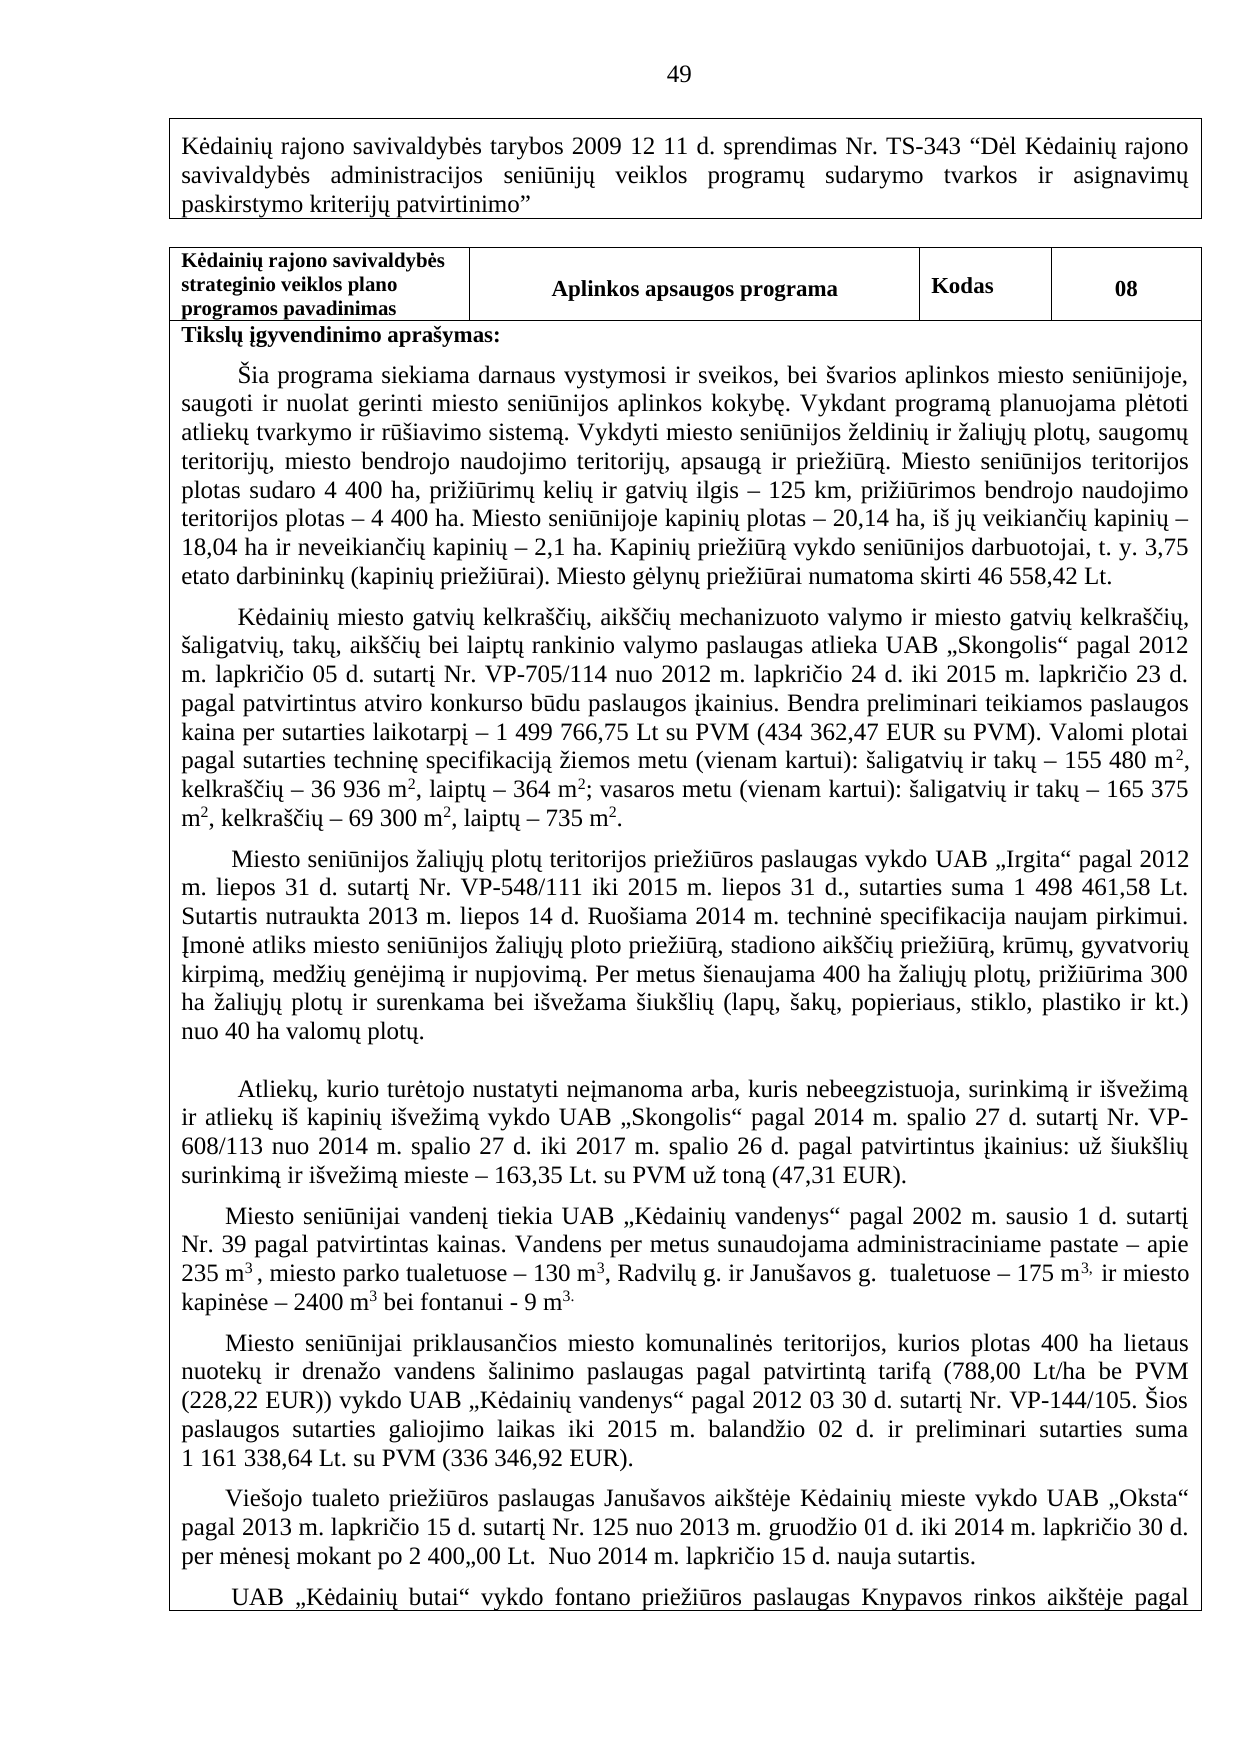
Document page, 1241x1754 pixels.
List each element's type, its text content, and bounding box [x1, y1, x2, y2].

table_header 08 [1052, 248, 1201, 320]
table_header Kodas [920, 248, 1051, 320]
table_header Aplinkos apsaugos programa [470, 248, 919, 320]
table_cell Tikslų įgyvendinimo aprašymas: Šia programa siekiama darnaus vystymosi ir sveikos, bei švarios aplinkos miesto seniūnijoje, saugoti ir nuolat gerinti miesto seniūnijos aplinkos kokybę. Vykdant programą planuojama plėtoti atliekų tvarkymo ir rūšiavimo sistemą. Vykdyti miesto seniūnijos želdinių ir žaliųjų plotų, saugomų teritorijų, miesto bendrojo naudojimo teritorijų, apsaugą ir priežiūrą. Miesto seniūnijos teritorijos plotas sudaro 4 400 ha, prižiūrimų kelių ir gatvių ilgis – 125 km, prižiūrimos bendrojo naudojimo teritorijos plotas – 4 400 ha. Miesto seniūnijoje kapinių plotas – 20,14 ha, iš jų veikiančių kapinių – 18,04 ha ir neveikiančių kapinių – 2,1 ha. Kapinių priežiūrą vykdo seniūnijos darbuotojai, t. y. 3,75 etato darbininkų (kapinių priežiūrai). Miesto gėlynų priežiūrai numatoma skirti 46 558,42 Lt. Kėdainių miesto gatvių kelkraščių, aikščių mechanizuoto valymo ir miesto gatvių kelkraščių, šaligatvių, takų, aikščių bei laiptų rankinio valymo paslaugas atlieka UAB „Skongolis“ pagal 2012 m. lapkričio 05 d. sutartį Nr. VP-705/114 nuo 2012 m. lapkričio 24 d. iki 2015 m. lapkričio 23 d. pagal patvirtintus atviro konkurso būdu paslaugos įkainius. Bendra preliminari teikiamos paslaugos kaina per sutarties laikotarpį – 1 499 766,75 Lt su PVM (434 362,47 EUR su PVM). Valomi plotai pagal sutarties techninę specifikaciją žiemos metu (vienam kartui): šaligatvių ir takų – 155 480 m2, kelkraščių – 36 936 m2, laiptų – 364 m2; vasaros metu (vienam kartui): šaligatvių ir takų – 165 375 m2, kelkraščių – 69 300 m2, laiptų – 735 m2. Miesto seniūnijos žaliųjų plotų teritorijos priežiūros paslaugas vykdo UAB „Irgita“ pagal 2012 m. liepos 31 d. sutartį Nr. VP-548/111 iki 2015 m. liepos 31 d., sutarties suma 1 498 461,58 Lt. Sutartis nutraukta 2013 m. liepos 14 d. Ruošiama 2014 m. techninė specifikacija naujam pirkimui. Įmonė atliks miesto seniūnijos žaliųjų ploto priežiūrą, stadiono aikščių priežiūrą, krūmų, gyvatvorių kirpimą, medžių genėjimą ir nupjovimą. Per metus šienaujama 400 ha žaliųjų plotų, prižiūrima 300 ha žaliųjų plotų ir surenkama bei išvežama šiukšlių (lapų, šakų, popieriaus, stiklo, plastiko ir kt.) nuo 40 ha valomų plotų. Atliekų, kurio turėtojo nustatyti neįmanoma arba, kuris nebeegzistuoja, surinkimą ir išvežimą ir atliekų iš kapinių išvežimą vykdo UAB „Skongolis“ pagal 2014 m. spalio 27 d. sutartį Nr. VP-608/113 nuo 2014 m. spalio 27 d. iki 2017 m. spalio 26 d. pagal patvirtintus įkainius: už šiukšlių surinkimą ir išvežimą mieste – 163,35 Lt. su PVM už toną (47,31 EUR). Miesto seniūnijai vandenį tiekia UAB „Kėdainių vandenys“ pagal 2002 m. sausio 1 d. sutartį Nr. 39 pagal patvirtintas kainas. Vandens per metus sunaudojama administraciniame pastate – apie 235 m3 , miesto parko tualetuose – 130 m3, Radvilų g. ir Janušavos g. tualetuose – 175 m3, ir miesto kapinėse – 2400 m3 bei fontanui - 9 m3. Miesto seniūnijai priklausančios miesto komunalinės teritorijos, kurios plotas 400 ha lietaus nuotekų ir drenažo vandens šalinimo paslaugas pagal patvirtintą tarifą (788,00 Lt/ha be PVM (228,22 EUR)) vykdo UAB „Kėdainių vandenys“ pagal 2012 03 30 d. sutartį Nr. VP-144/105. Šios paslaugos sutarties galiojimo laikas iki 2015 m. balandžio 02 d. ir preliminari sutarties suma 1 161 338,64 Lt. su PVM (336 346,92 EUR). Viešojo tualeto priežiūros paslaugas Janušavos aikštėje Kėdainių mieste vykdo UAB „Oksta“ pagal 2013 m. lapkričio 15 d. sutartį Nr. 125 nuo 2013 m. gruodžio 01 d. iki 2014 m. lapkričio 30 d. per mėnesį mokant po 2 400„00 Lt. Nuo 2014 m. lapkričio 15 d. nauja sutartis. UAB „Kėdainių butai“ vykdo fontano priežiūros paslaugas Knypavos rinkos aikštėje pagal [170, 321, 1201, 1610]
table_cell Kėdainių rajono savivaldybės tarybos 2009 12 11 d. sprendimas Nr. TS-343 “Dėl Kėdainių rajono savivaldybės administracijos seniūnijų veiklos programų sudarymo tvarkos ir asignavimų paskirstymo kriterijų patvirtinimo” [170, 119, 1201, 217]
table_header Kėdainių rajono savivaldybės strateginio veiklos plano programos pavadinimas [170, 248, 469, 320]
